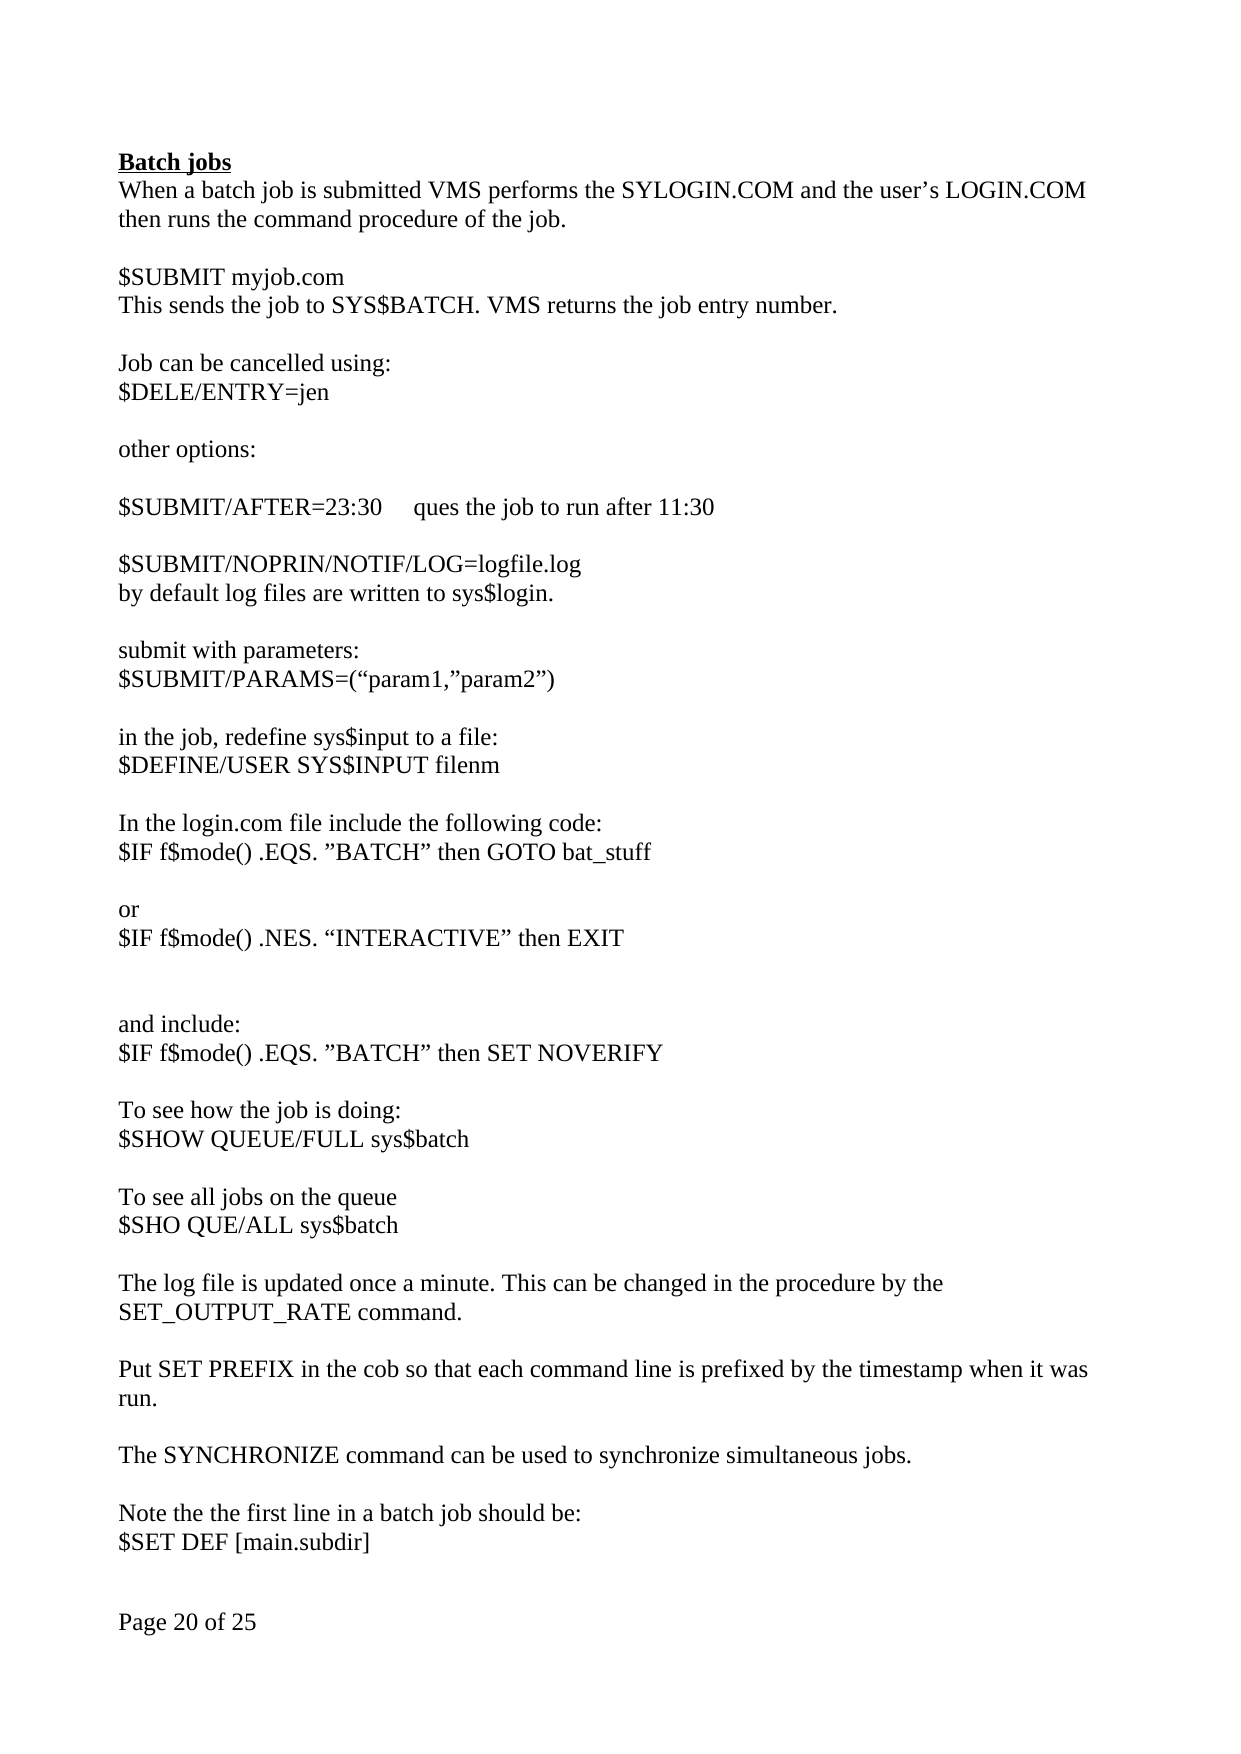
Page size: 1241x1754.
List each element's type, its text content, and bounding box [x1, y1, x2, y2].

text $SHO QUE/ALL sys$batch [118, 1211, 1122, 1239]
text In the login.com file include the following code: [118, 808, 1122, 837]
text When a batch job is submitted VMS performs the SYLOGIN.COM and the user’s LOGIN.COM then runs the command procedure of the job. [118, 176, 1122, 233]
text and include: [118, 1009, 1122, 1038]
text $SUBMIT/PARAMS=(“param1,”param2”) [118, 664, 1122, 693]
text by default log files are written to sys$login. [118, 578, 1122, 607]
text $IF f$mode() .NES. “INTERACTIVE” then EXIT [118, 923, 1122, 952]
text To see all jobs on the queue [118, 1182, 1122, 1211]
text other options: [118, 434, 1122, 463]
text or [118, 894, 1122, 923]
text $IF f$mode() .EQS. ”BATCH” then SET NOVERIFY [118, 1038, 1122, 1067]
text Put SET PREFIX in the cob so that each command line is prefixed by the timestamp when it was run. [118, 1354, 1122, 1412]
text This sends the job to SYS$BATCH. VMS returns the job entry number. [118, 291, 1122, 319]
text The log file is updated once a minute. This can be changed in the procedure by the SET_OUTPUT_RATE command. [118, 1268, 1122, 1326]
text $SUBMIT myjob.com [118, 262, 1122, 291]
text $SET DEF [main.subdir] [118, 1527, 1122, 1556]
text Note the the first line in a batch job should be: [118, 1498, 1122, 1527]
text $SUBMIT/NOPRIN/NOTIF/LOG=logfile.log [118, 549, 1122, 578]
text in the job, redefine sys$input to a file: [118, 722, 1122, 751]
text submit with parameters: [118, 636, 1122, 664]
text Job can be cancelled using: [118, 348, 1122, 377]
text $DEFINE/USER SYS$INPUT filenm [118, 751, 1122, 779]
text The SYNCHRONIZE command can be used to synchronize simultaneous jobs. [118, 1441, 1122, 1469]
text $DELE/ENTRY=jen [118, 377, 1122, 406]
text $SHOW QUEUE/FULL sys$batch [118, 1124, 1122, 1153]
text Batch jobs [118, 147, 1122, 176]
text $IF f$mode() .EQS. ”BATCH” then GOTO bat_stuff [118, 837, 1122, 866]
text $SUBMIT/AFTER=23:30 ques the job to run after 11:30 [118, 492, 1122, 521]
text To see how the job is doing: [118, 1096, 1122, 1124]
